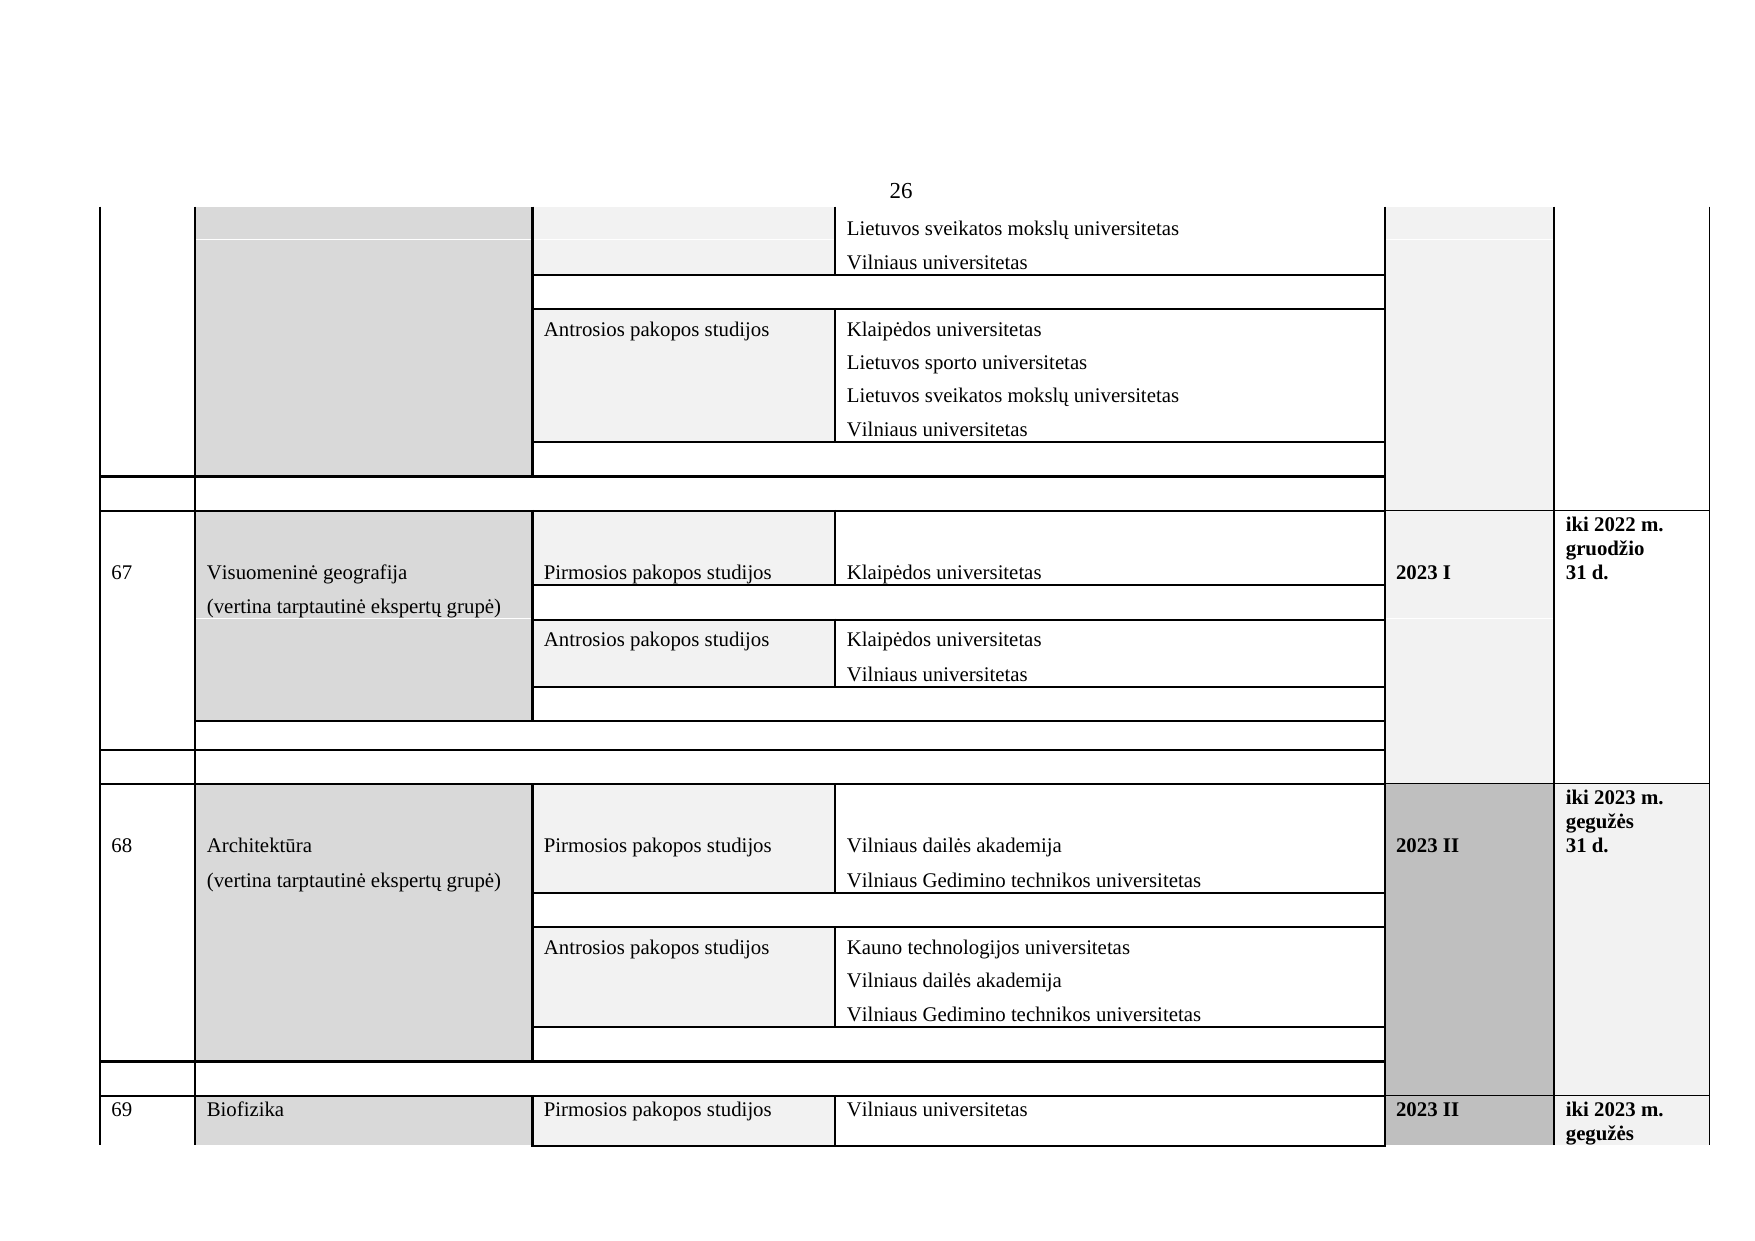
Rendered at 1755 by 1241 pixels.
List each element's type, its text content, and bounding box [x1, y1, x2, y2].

table_cell [1386, 374, 1553, 407]
table_cell iki 2023 m. gegužės [1555, 1096, 1709, 1145]
table_cell [196, 619, 531, 651]
table_cell [101, 584, 194, 618]
table_cell [196, 407, 531, 441]
table_cell [196, 441, 531, 475]
table_cell [101, 478, 194, 510]
table_cell [533, 722, 835, 749]
table_cell (vertina tarptautinė ekspertų grupė) [196, 857, 531, 892]
table_cell [196, 308, 531, 341]
table_cell [534, 240, 834, 274]
table_cell [101, 1063, 194, 1095]
table_cell [534, 959, 834, 992]
table_cell [101, 751, 194, 783]
table_cell [1386, 619, 1553, 651]
table_cell Antrosios pakopos studijos Suma [534, 1028, 1384, 1060]
table_cell Lietuvos sveikatos mokslų universitetas [836, 374, 1384, 407]
table_cell [196, 751, 532, 783]
table_cell [196, 926, 531, 959]
table_cell Visuomeninė geografija [196, 512, 531, 584]
table_cell [534, 374, 834, 407]
table_cell Vilniaus universitetas [836, 407, 1384, 441]
table_cell [1555, 341, 1709, 374]
table_cell Antrosios pakopos studijos [534, 621, 834, 651]
table_cell [1555, 475, 1709, 510]
table_cell Antrosios pakopos studijos [534, 310, 834, 341]
table_cell Antrosios pakopos studijos Suma [534, 688, 1384, 720]
table_cell 2023 I [1386, 511, 1553, 584]
table_cell Lietuvos sporto universitetas [836, 341, 1384, 374]
table_cell [835, 1063, 1384, 1095]
table_cell [1386, 584, 1553, 618]
table_cell Lietuvos sveikatos mokslų universitetas [836, 207, 1384, 239]
table_cell Pirmosios pakopos studijos Suma [534, 276, 1384, 308]
table_cell [196, 959, 531, 992]
table_cell Klaipėdos universitetas [836, 310, 1384, 341]
table_cell 2023 II [1386, 1096, 1553, 1145]
table_cell [196, 207, 531, 239]
table_cell [1386, 1060, 1553, 1095]
table_cell Kauno technologijos universitetas [836, 928, 1384, 959]
table_cell [196, 274, 531, 308]
table_cell Pirmosios pakopos studijos Suma [534, 894, 1384, 926]
table_cell [101, 619, 194, 651]
table_cell (vertina tarptautinė ekspertų grupė) [196, 584, 531, 618]
table_cell [101, 926, 194, 959]
table_cell Pirmosios pakopos studijos [534, 785, 834, 857]
table_cell [1386, 308, 1553, 341]
table_cell [835, 478, 1384, 510]
table_cell Vilniaus universitetas [836, 240, 1384, 274]
table_cell [1555, 992, 1709, 1026]
table_cell Vilniaus universitetas [836, 651, 1384, 686]
table_cell [101, 892, 194, 926]
table_cell 69 [101, 1097, 194, 1145]
table_cell [196, 892, 531, 926]
table_cell [101, 240, 194, 274]
table_cell [1386, 992, 1553, 1026]
table_cell [1555, 308, 1709, 341]
table_cell 67 [101, 512, 194, 584]
table_cell [534, 407, 834, 441]
table_cell iki 2022 m. gruodžio 31 d. [1555, 511, 1709, 584]
table_cell [101, 374, 194, 407]
table_cell [196, 1026, 531, 1060]
table_cell [1555, 892, 1709, 926]
table_cell [1386, 441, 1553, 475]
table_cell [1386, 341, 1553, 374]
table_cell [1555, 207, 1709, 239]
table_cell [1386, 926, 1553, 959]
table_cell [835, 751, 1384, 783]
table_cell Biofizika [196, 1097, 531, 1145]
table_cell [1386, 240, 1553, 274]
table_cell Klaipėdos universitetas [836, 621, 1384, 651]
table_cell [101, 341, 194, 374]
table_cell [1555, 1026, 1709, 1060]
table_cell Antrosios pakopos studijos [534, 928, 834, 959]
table_cell [101, 857, 194, 892]
table_cell [1555, 720, 1709, 749]
table_cell [101, 720, 194, 749]
table_cell 68 [101, 785, 194, 857]
table_cell [101, 207, 194, 239]
table_cell [1386, 407, 1553, 441]
table_cell Pirmosios pakopos studijos [534, 1097, 834, 1145]
table_cell [1386, 207, 1553, 239]
table_cell [1386, 475, 1553, 510]
table_cell [534, 857, 834, 892]
table_cell [101, 992, 194, 1026]
table_cell Vilniaus universitetas [836, 1097, 1384, 1145]
table_cell Vilniaus Gedimino technikos universitetas [836, 857, 1384, 892]
table_cell [1555, 749, 1709, 783]
table_cell [1555, 374, 1709, 407]
table_cell [101, 686, 194, 720]
table_cell [1386, 720, 1553, 749]
table_cell [533, 1063, 835, 1095]
table_cell Visuomenės sveikata Suma [196, 478, 835, 510]
table_cell [101, 274, 194, 308]
table_cell [1555, 407, 1709, 441]
table_cell [1555, 274, 1709, 308]
table_cell iki 2023 m. gegužės 31 d. [1555, 784, 1709, 857]
table_cell [1386, 274, 1553, 308]
table_cell [1386, 857, 1553, 892]
table_cell [1386, 651, 1553, 686]
table_cell [196, 722, 532, 749]
table_cell Pirmosios pakopos studijos Suma [534, 586, 1384, 618]
table_cell [101, 1026, 194, 1060]
table_cell [1555, 959, 1709, 992]
table_cell [1555, 441, 1709, 475]
table_cell [534, 341, 834, 374]
table_cell [533, 751, 835, 783]
table_cell [534, 651, 834, 686]
table_cell [1555, 1060, 1709, 1095]
table_cell Vilniaus dailės akademija [836, 959, 1384, 992]
table_cell [196, 341, 531, 374]
table_cell [1386, 959, 1553, 992]
table_cell [1555, 686, 1709, 720]
table_cell 2023 II [1386, 784, 1553, 857]
table_cell Klaipėdos universitetas [836, 512, 1384, 584]
table_cell [1555, 926, 1709, 959]
table_cell [534, 992, 834, 1026]
table_cell Architektūra [196, 785, 531, 857]
table_cell [1386, 749, 1553, 783]
table_cell [196, 686, 531, 720]
table_cell Pirmosios pakopos studijos [534, 512, 834, 584]
table_cell [1386, 686, 1553, 720]
table_cell [1555, 857, 1709, 892]
table_cell [196, 992, 531, 1026]
table_cell [534, 207, 834, 239]
table_cell [101, 651, 194, 686]
table_cell [1555, 619, 1709, 651]
table_cell [101, 959, 194, 992]
table_cell Architektūra Suma [196, 1063, 532, 1095]
table_cell [101, 407, 194, 441]
table_cell [196, 240, 531, 274]
table_cell [1555, 240, 1709, 274]
table_cell Vilniaus Gedimino technikos universitetas [836, 992, 1384, 1026]
table_cell [1555, 584, 1709, 618]
table_cell [196, 651, 531, 686]
table_cell [1386, 1026, 1553, 1060]
table_cell [1386, 892, 1553, 926]
table_cell [835, 722, 1384, 749]
table_cell [101, 308, 194, 341]
table_cell [1555, 651, 1709, 686]
table_cell Antrosios pakopos studijos Suma [534, 443, 1384, 475]
table_cell [196, 374, 531, 407]
table_cell Vilniaus dailės akademija [836, 785, 1384, 857]
table_cell [101, 441, 194, 475]
